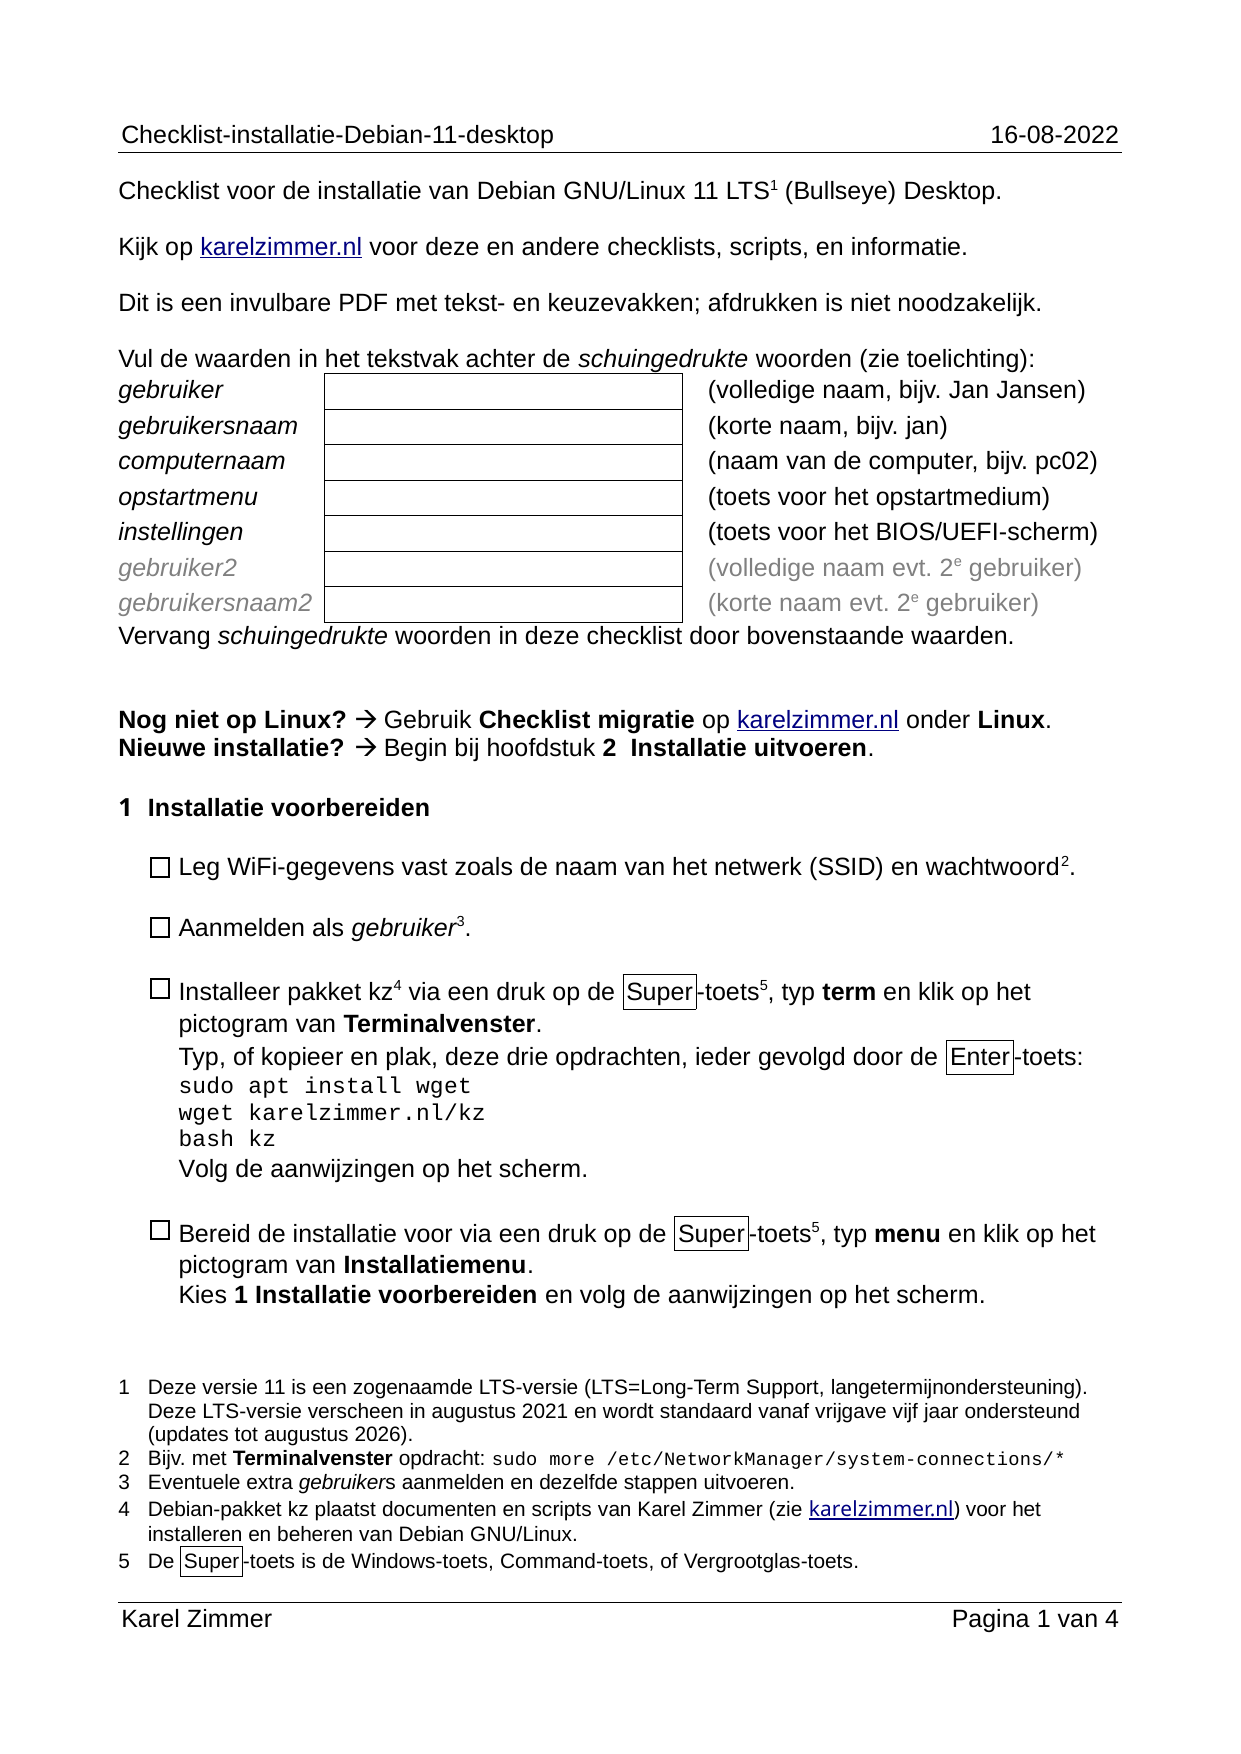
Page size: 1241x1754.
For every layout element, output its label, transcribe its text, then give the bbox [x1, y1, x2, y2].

text (korte naam, bijv. jan) [683, 409, 1122, 444]
table_cell Typ, of kopieer en plak, deze drie opdrachten, ieder gevolgd door de Enter-toets: sudo apt install wget wget karelzimmer.nl/kz bash kz [177, 1039, 1120, 1154]
text Vervang schuingedrukte woorden in deze checklist door bovenstaande waarden. [118, 622, 1122, 650]
table_cell [177, 943, 1120, 973]
table_cell Volg de aanwijzingen op het scherm. [177, 1154, 1120, 1184]
table_cell [141, 1280, 177, 1311]
text Kijk op karelzimmer.nl voor deze en andere checklists, scripts, en informatie. [118, 233, 1122, 261]
text instellingen [118, 515, 324, 551]
text Checklist voor de installatie van Debian GNU/Linux 11 LTS (Bullseye) Desktop. [118, 177, 1122, 205]
text Vul de waarden in het tekstvak achter de schuingedrukte woorden (zie toelichting): [118, 345, 1122, 373]
text (naam van de computer, bijv. pc02) [683, 444, 1122, 480]
text gebruikersnaam [118, 409, 324, 444]
table_cell [141, 943, 177, 973]
text Nog niet op Linux?  Gebruik Checklist migratie op karelzimmer.nl onder Linux. [118, 706, 1122, 734]
text gebruiker2 [118, 551, 324, 586]
text (volledige naam, bijv. Jan Jansen) [683, 373, 1122, 409]
table_cell [141, 1039, 177, 1154]
text opstartmenu [118, 480, 324, 515]
table_cell [141, 1154, 177, 1184]
table_cell [141, 1215, 177, 1280]
table_cell [177, 1185, 1120, 1215]
text gebruiker [118, 373, 324, 409]
list Installatie voorbereiden [118, 790, 1122, 824]
table_cell [177, 882, 1120, 913]
table_cell [141, 973, 177, 1039]
table_cell Installeer pakket kz via een druk op de Super-toets, typ term en klik op het pictogram van Terminalvenster. [177, 973, 1120, 1039]
table_cell [141, 1185, 177, 1215]
table_cell [141, 913, 177, 943]
table_cell Bereid de installatie voor via een druk op de Super-toets5, typ menu en klik op het pictogram van Installatiemenu. [177, 1215, 1120, 1280]
text (volledige naam evt. 2e gebruiker) [683, 551, 1122, 586]
table_cell [141, 882, 177, 913]
text Dit is een invulbare PDF met tekst- en keuzevakken; afdrukken is niet noodzakelijk. [118, 289, 1122, 317]
text gebruikersnaam2 [118, 586, 324, 622]
text computernaam [118, 444, 324, 480]
text Nieuwe installatie?  Begin bij hoofdstuk 2 Installatie uitvoeren. [118, 734, 1122, 762]
text (toets voor het opstartmedium) [683, 480, 1122, 515]
text (toets voor het BIOS/UEFI-scherm) [683, 515, 1122, 551]
table_cell Kies 1 Installatie voorbereiden en volg de aanwijzingen op het scherm. [177, 1280, 1120, 1311]
table_header Leg WiFi-gegevens vast zoals de naam van het netwerk (SSID) en wachtwoord. [177, 852, 1120, 882]
text (korte naam evt. 2e gebruiker) [683, 586, 1122, 622]
text Deze versie 11 is een zogenaamde LTS-versie (LTS=Long-Term Support, langetermijnondersteuning). Deze LTS-versie verscheen in augustus 2021 en wordt standaard vanaf vrijgave vijf jaar ondersteund (updates tot augustus 2026). [118, 1376, 1122, 1446]
table_header [141, 852, 177, 882]
table_cell Aanmelden als gebruiker. [177, 913, 1120, 943]
